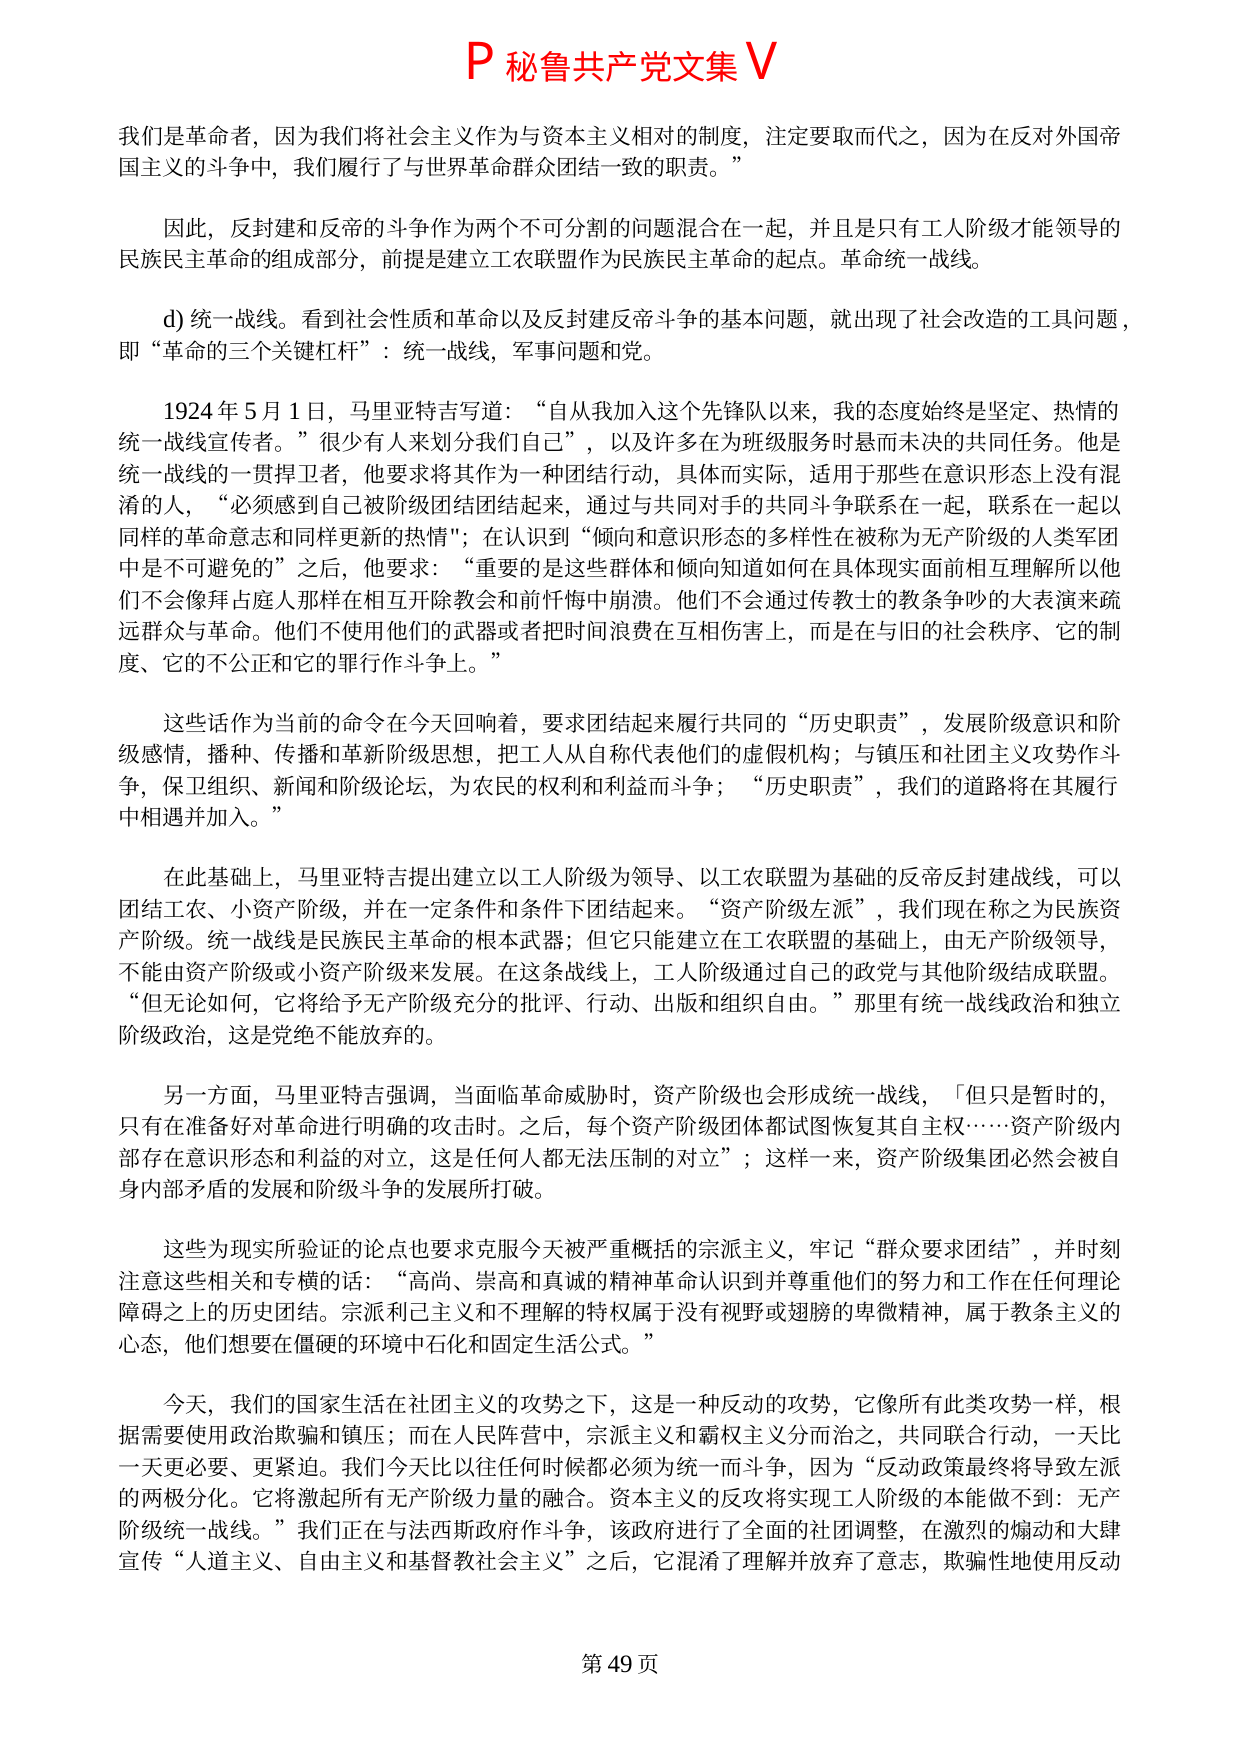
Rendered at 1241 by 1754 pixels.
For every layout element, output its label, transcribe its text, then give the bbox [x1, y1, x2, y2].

text 在此基础上，马里亚特吉提出建立以工人阶级为领导、以工农联盟为基础的反帝反封建战线，可以团结工农、小资产阶级，并在一定条件和条件下团结起来。“资产阶级左派”，我们现在称之为民族资产阶级。统一战线是民族民主革命的根本武器；但它只能建立在工农联盟的基础上，由无产阶级领导，不能由资产阶级或小资产阶级来发展。在这条战线上，工人阶级通过自己的政党与其他阶级结成联盟。“但无论如何，它将给予无产阶级充分的批评、行动、出版和组织自由。”那里有统一战线政治和独立阶级政治，这是党绝不能放弃的。 [118, 861, 1122, 1049]
text d) 统一战线。看到社会性质和革命以及反封建反帝斗争的基本问题，就出现了社会改造的工具问题，即“革命的三个关键杠杆”：统一战线，军事问题和党。 [118, 302, 1122, 365]
text 1924年5月1日，马里亚特吉写道：“自从我加入这个先锋队以来，我的态度始终是坚定、热情的统一战线宣传者。”很少有人来划分我们自己”，以及许多在为班级服务时悬而未决的共同任务。他是统一战线的一贯捍卫者，他要求将其作为一种团结行动，具体而实际，适用于那些在意识形态上没有混淆的人，“必须感到自己被阶级团结团结起来，通过与共同对手的共同斗争联系在一起，联系在一起以同样的革命意志和同样更新的热情"；在认识到“倾向和意识形态的多样性在被称为无产阶级的人类军团中是不可避免的”之后，他要求：“重要的是这些群体和倾向知道如何在具体现实面前相互理解所以他们不会像拜占庭人那样在相互开除教会和前忏悔中崩溃。他们不会通过传教士的教条争吵的大表演来疏远群众与革命。他们不使用他们的武器或者把时间浪费在互相伤害上，而是在与旧的社会秩序、它的制度、它的不公正和它的罪行作斗争上。” [118, 394, 1122, 677]
text 另一方面，马里亚特吉强调，当面临革命威胁时，资产阶级也会形成统一战线，「但只是暂时的，只有在准备好对革命进行明确的攻击时。之后，每个资产阶级团体都试图恢复其自主权……资产阶级内部存在意识形态和利益的对立，这是任何人都无法压制的对立”；这样一来，资产阶级集团必然会被自身内部矛盾的发展和阶级斗争的发展所打破。 [118, 1078, 1122, 1204]
text 这些话作为当前的命令在今天回响着，要求团结起来履行共同的“历史职责”，发展阶级意识和阶级感情，播种、传播和革新阶级思想，把工人从自称代表他们的虚假机构；与镇压和社团主义攻势作斗争，保卫组织、新闻和阶级论坛，为农民的权利和利益而斗争； “历史职责”，我们的道路将在其履行中相遇并加入。” [118, 706, 1122, 832]
text 今天，我们的国家生活在社团主义的攻势之下，这是一种反动的攻势，它像所有此类攻势一样，根据需要使用政治欺骗和镇压；而在人民阵营中，宗派主义和霸权主义分而治之，共同联合行动，一天比一天更必要、更紧迫。我们今天比以往任何时候都必须为统一而斗争，因为“反动政策最终将导致左派的两极分化。它将激起所有无产阶级力量的融合。资本主义的反攻将实现工人阶级的本能做不到：无产阶级统一战线。”我们正在与法西斯政府作斗争，该政府进行了全面的社团调整，在激烈的煽动和大肆宣传“人道主义、自由主义和基督教社会主义”之后，它混淆了理解并放弃了意志，欺骗性地使用反动 [118, 1387, 1122, 1576]
text 因此，反封建和反帝的斗争作为两个不可分割的问题混合在一起，并且是只有工人阶级才能领导的民族民主革命的组成部分，前提是建立工农联盟作为民族民主革命的起点。革命统一战线。 [118, 211, 1122, 274]
text 我们是革命者，因为我们将社会主义作为与资本主义相对的制度，注定要取而代之，因为在反对外国帝国主义的斗争中，我们履行了与世界革命群众团结一致的职责。” [118, 119, 1122, 182]
text 这些为现实所验证的论点也要求克服今天被严重概括的宗派主义，牢记“群众要求团结”，并时刻注意这些相关和专横的话：“高尚、崇高和真诚的精神革命认识到并尊重他们的努力和工作在任何理论障碍之上的历史团结。宗派利己主义和不理解的特权属于没有视野或翅膀的卑微精神，属于教条主义的心态，他们想要在僵硬的环境中石化和固定生活公式。” [118, 1233, 1122, 1358]
